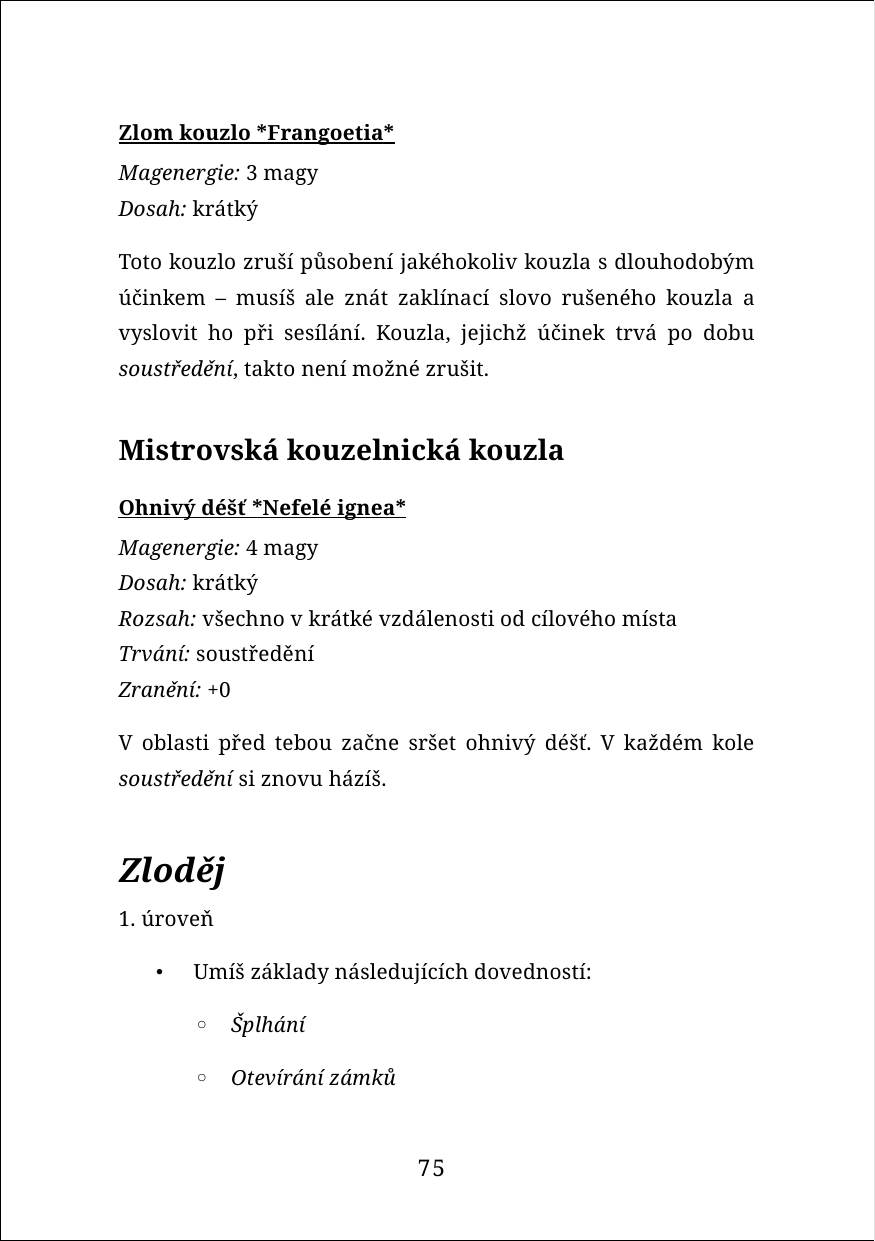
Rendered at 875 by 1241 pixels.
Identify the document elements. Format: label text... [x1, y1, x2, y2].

subtitle Ohnivý déšť *Nefelé ignea* [118, 493, 756, 521]
list Šplhání [193, 1010, 756, 1038]
text 1. úroveň [118, 904, 756, 932]
text Toto kouzlo zruší působení jakéhokoliv kouzla s dlouhodobým účinkem – musíš ale znát zaklínací slovo rušeného kouzla a vyslovit ho při sesílání. Kouzla, jejichž účinek trvá po dobu soustředění, takto není možné zrušit. [118, 247, 756, 382]
text Magenergie: 3 magy Dosah: krátký [118, 158, 756, 222]
subtitle Zlom kouzlo *Frangoetia* [118, 118, 756, 147]
subtitle Zloděj [118, 846, 756, 892]
text V oblasti před tebou začne sršet ohnivý déšť. V každém kole soustředění si znovu házíš. [118, 728, 756, 792]
list Otevírání zámků [193, 1063, 756, 1092]
list Umíš základy následujících dovedností: [156, 957, 756, 985]
subtitle Mistrovská kouzelnická kouzla [118, 431, 756, 469]
text Magenergie: 4 magy Dosah: krátký Rozsah: všechno v krátké vzdálenosti od cílového místa Trvání: soustředění Zranění: +0 [118, 533, 756, 703]
